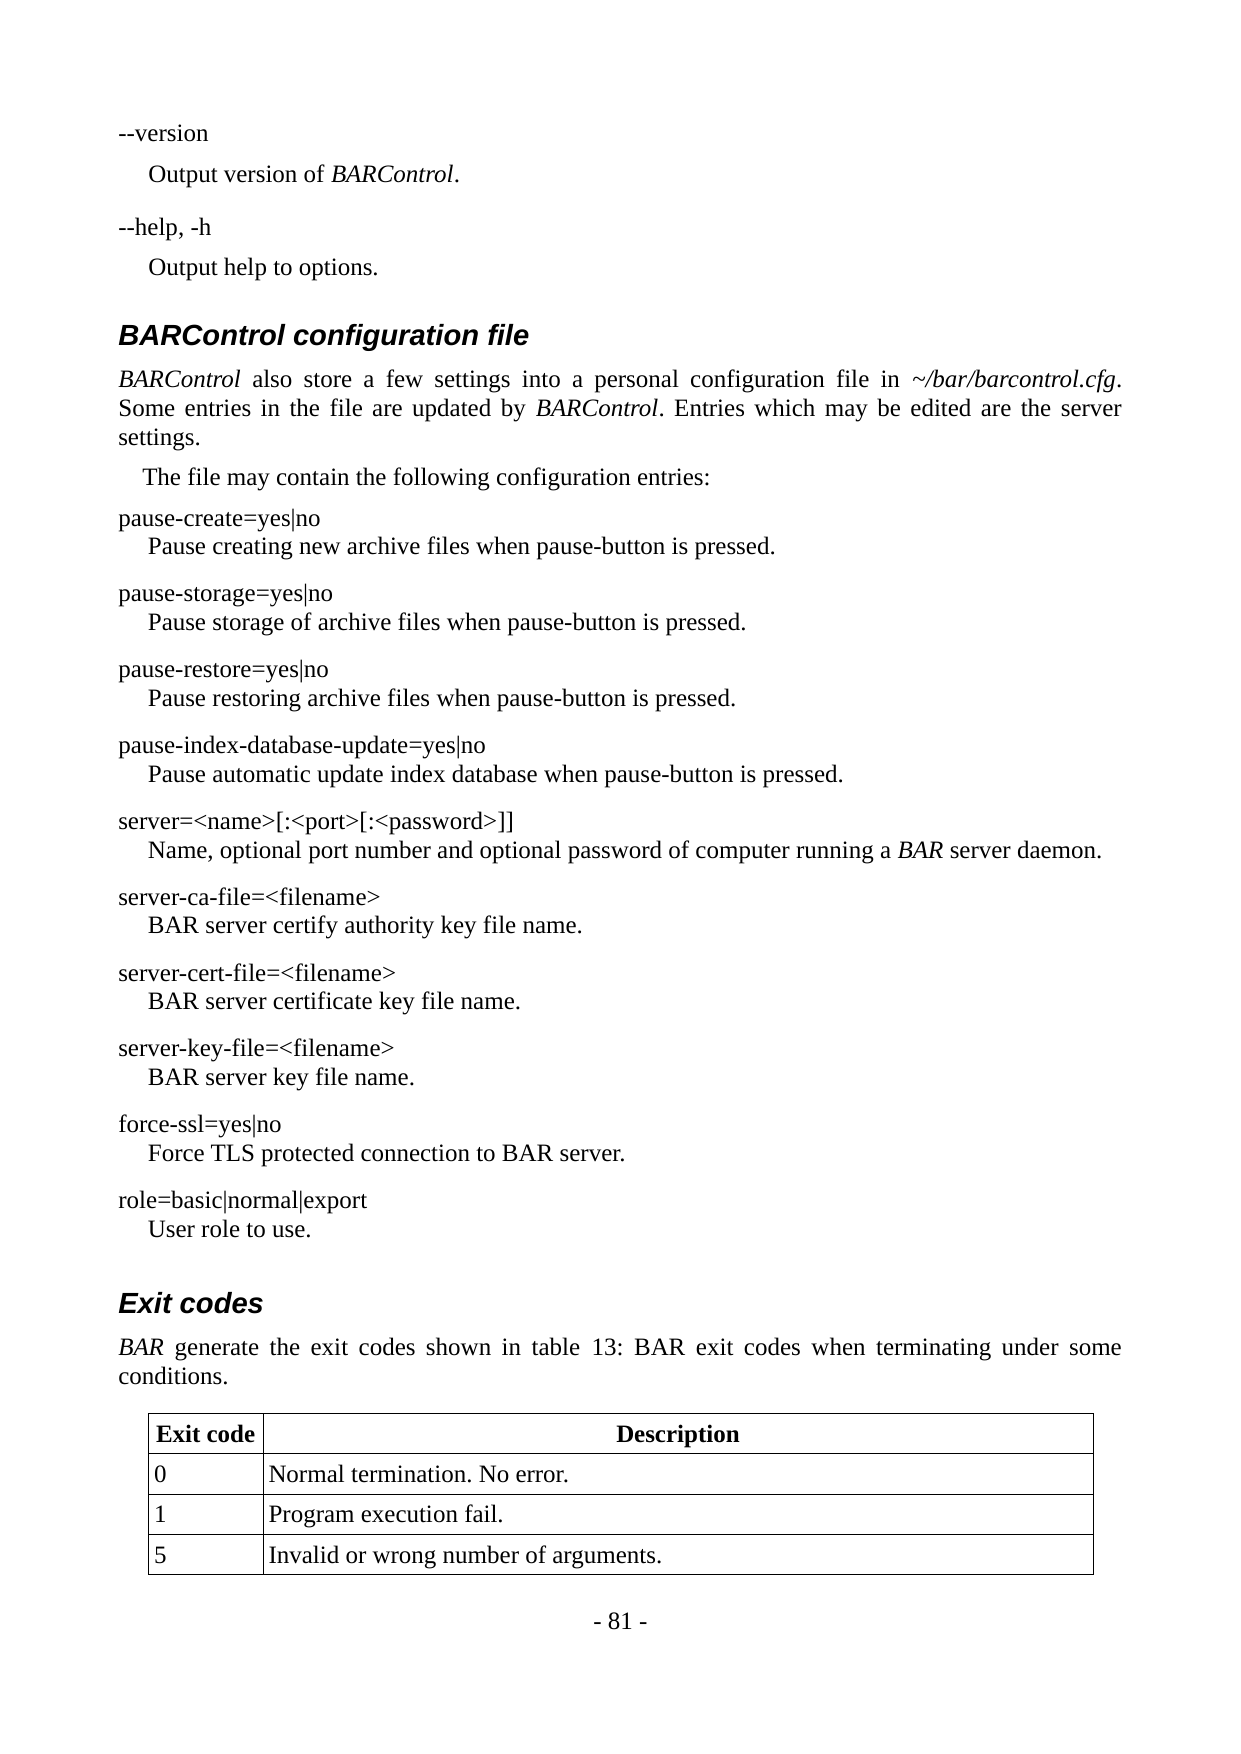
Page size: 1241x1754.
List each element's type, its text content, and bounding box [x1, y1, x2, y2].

title pause-index-database-update=yes|no [118, 730, 1122, 759]
title pause-create=yes|no [118, 503, 1122, 531]
title server-cert-file=<filename> [118, 958, 1122, 986]
title --version [118, 118, 1122, 147]
text BARControl also store a few settings into a personal configuration file in ~/bar/barcontrol.cfg. Some entries in the file are updated by BARControl. Entries which may be edited are the server settings. [118, 364, 1122, 450]
title server-key-file=<filename> [118, 1033, 1122, 1062]
table_cell 1 [149, 1495, 263, 1534]
text BAR server certificate key file name. [148, 986, 1122, 1015]
text Pause restoring archive files when pause-button is pressed. [148, 683, 1122, 712]
text Pause storage of archive files when pause-button is pressed. [148, 607, 1122, 636]
table_cell 5 [149, 1535, 263, 1574]
text BAR generate the exit codes shown in table 13: BAR exit codes when terminating under some conditions. [118, 1332, 1122, 1389]
title force-ssl=yes|no [118, 1109, 1122, 1138]
text Force TLS protected connection to BAR server. [148, 1138, 1122, 1167]
table_cell Normal termination. No error. [264, 1454, 1093, 1494]
text Output version of BARControl. [148, 159, 1122, 188]
text BAR server key file name. [148, 1062, 1122, 1091]
table_cell Invalid or wrong number of arguments. [264, 1535, 1093, 1574]
text Name, optional port number and optional password of computer running a BAR server daemon. [148, 835, 1122, 863]
text The file may contain the following configuration entries: [118, 462, 1122, 491]
title pause-restore=yes|no [118, 654, 1122, 683]
text Output help to options. [148, 252, 1122, 281]
text User role to use. [148, 1214, 1122, 1243]
title --help, -h [118, 212, 1122, 240]
subtitle BARControl configuration file [118, 318, 1122, 352]
title pause-storage=yes|no [118, 578, 1122, 607]
text Pause creating new archive files when pause-button is pressed. [148, 531, 1122, 560]
table_header Description [264, 1414, 1093, 1453]
text BAR server certify authority key file name. [148, 911, 1122, 939]
subtitle Exit codes [118, 1286, 1122, 1319]
table_cell 0 [149, 1454, 263, 1494]
text Pause automatic update index database when pause-button is pressed. [148, 759, 1122, 788]
table_cell Program execution fail. [264, 1495, 1093, 1534]
title role=basic|normal|export [118, 1185, 1122, 1214]
title server=<name>[:<port>[:<password>]] [118, 806, 1122, 835]
table_header Exit code [149, 1414, 263, 1453]
title server-ca-file=<filename> [118, 882, 1122, 911]
